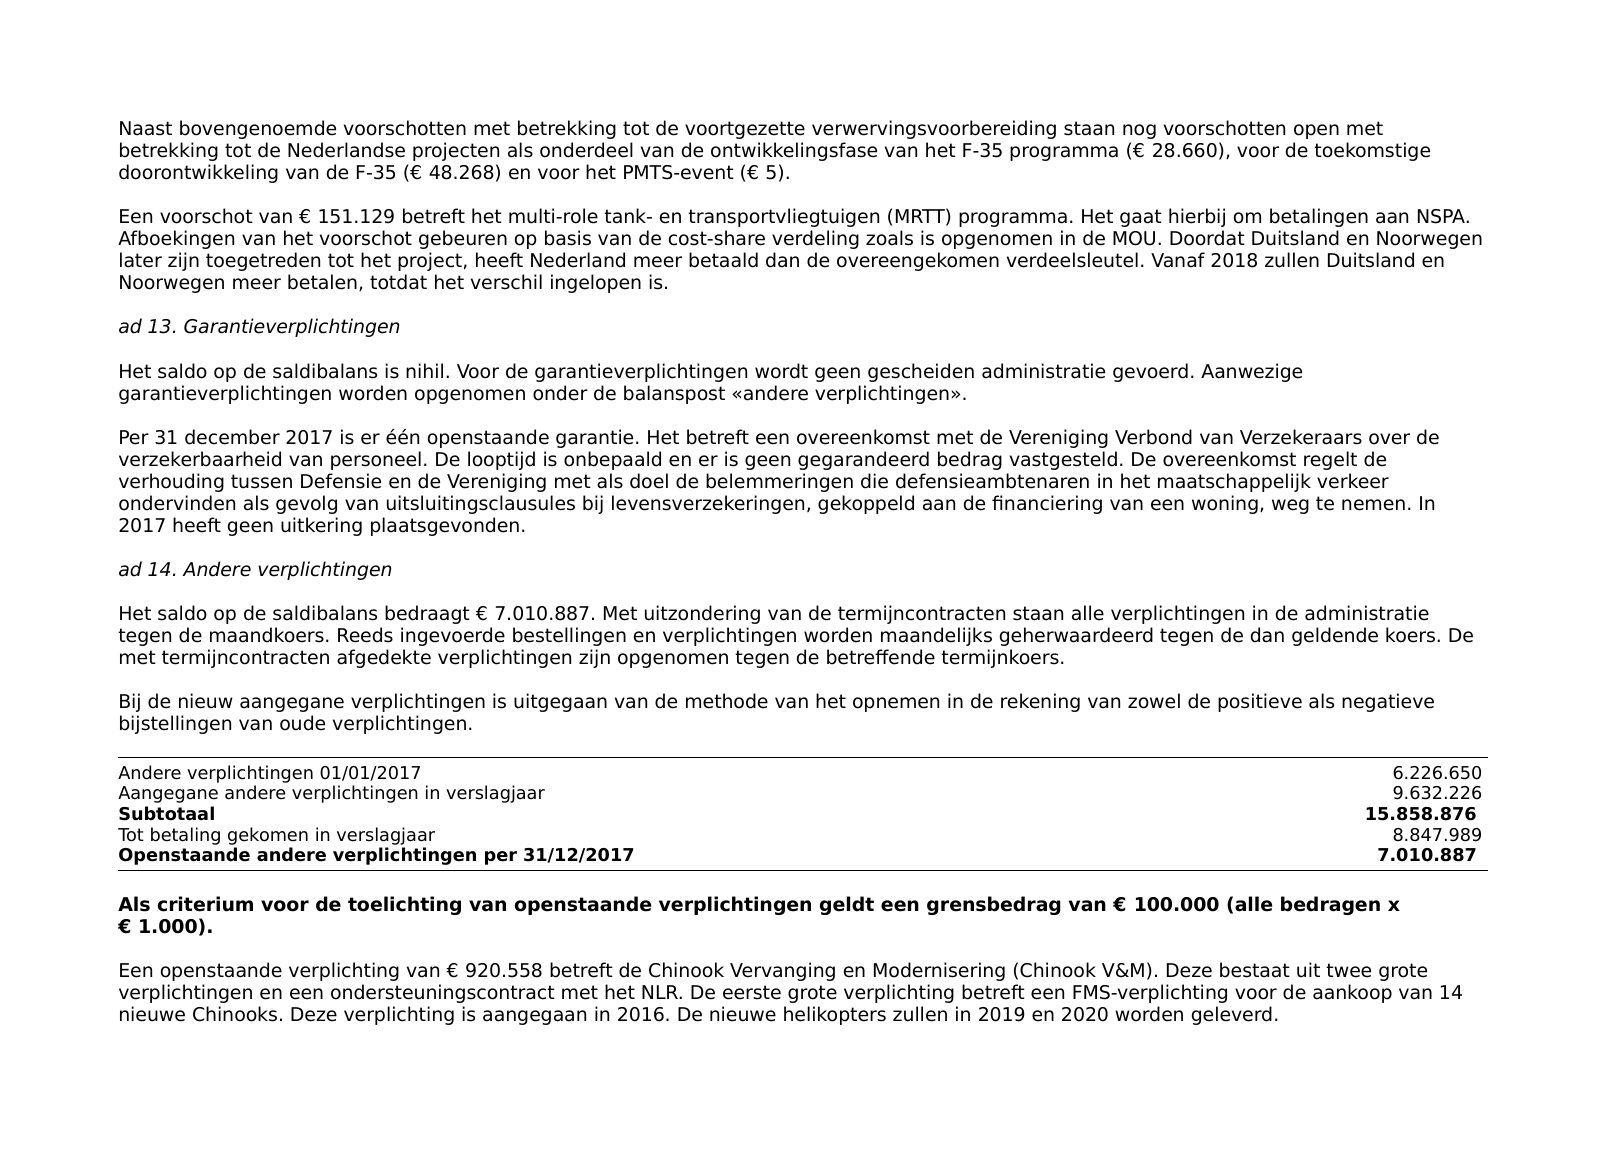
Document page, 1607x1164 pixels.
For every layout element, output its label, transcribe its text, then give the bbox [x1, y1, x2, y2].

table_header 6.226.650 [1269, 758, 1488, 783]
table_cell 7.010.887 [1269, 845, 1488, 870]
text Per 31 december 2017 is er één openstaande garantie. Het betreft een overeenkomst met de Vereniging Verbond van Verzekeraars over de verzekerbaarheid van personeel. De looptijd is onbepaald en er is geen gegarandeerd bedrag vastgesteld. De overeenkomst regelt de verhouding tussen Defensie en de Vereniging met als doel de belemmeringen die defensieambtenaren in het maatschappelijk verkeer ondervinden als gevolg van uitsluitingsclausules bij levensverzekeringen, gekoppeld aan de financiering van een woning, weg te nemen. In 2017 heeft geen uitkering plaatsgevonden. [118, 427, 1488, 537]
table_cell 9.632.226 [1269, 783, 1488, 804]
table_cell 8.847.989 [1269, 825, 1488, 845]
text Bij de nieuw aangegane verplichtingen is uitgegaan van de methode van het opnemen in de rekening van zowel de positieve als negatieve bijstellingen van oude verplichtingen. [118, 691, 1488, 735]
table_cell 15.858.876 [1269, 804, 1488, 824]
text Het saldo op de saldibalans is nihil. Voor de garantieverplichtingen wordt geen gescheiden administratie gevoerd. Aanwezige garantieverplichtingen worden opgenomen onder de balanspost «andere verplichtingen». [118, 361, 1488, 404]
table_cell Openstaande andere verplichtingen per 31/12/2017 [118, 845, 1269, 870]
text Een voorschot van € 151.129 betreft het multi-role tank- en transportvliegtuigen (MRTT) programma. Het gaat hierbij om betalingen aan NSPA. Afboekingen van het voorschot gebeuren op basis van de cost-share verdeling zoals is opgenomen in de MOU. Doordat Duitsland en Noorwegen later zijn toegetreden tot het project, heeft Nederland meer betaald dan de overeengekomen verdeelsleutel. Vanaf 2018 zullen Duitsland en Noorwegen meer betalen, totdat het verschil ingelopen is. [118, 206, 1488, 294]
text Het saldo op de saldibalans bedraagt € 7.010.887. Met uitzondering van de termijncontracten staan alle verplichtingen in de administratie tegen de maandkoers. Reeds ingevoerde bestellingen en verplichtingen worden maandelijks geherwaardeerd tegen de dan geldende koers. De met termijncontracten afgedekte verplichtingen zijn opgenomen tegen de betreffende termijnkoers. [118, 603, 1488, 669]
text Een openstaande verplichting van € 920.558 betreft de Chinook Vervanging en Modernisering (Chinook V&M). Deze bestaat uit twee grote verplichtingen en een ondersteuningscontract met het NLR. De eerste grote verplichting betreft een FMS-verplichting voor de aankoop van 14 nieuwe Chinooks. Deze verplichting is aangegaan in 2016. De nieuwe helikopters zullen in 2019 en 2020 worden geleverd. [118, 960, 1488, 1026]
table_cell Tot betaling gekomen in verslagjaar [118, 825, 1269, 845]
subtitle ad 13. Garantieverplichtingen [118, 316, 1488, 338]
text Naast bovengenoemde voorschotten met betrekking tot de voortgezette verwervingsvoorbereiding staan nog voorschotten open met betrekking tot de Nederlandse projecten als onderdeel van de ontwikkelingsfase van het F-35 programma (€ 28.660), voor de toekomstige doorontwikkeling van de F-35 (€ 48.268) en voor het PMTS-event (€ 5). [118, 118, 1488, 184]
table_cell Aangegane andere verplichtingen in verslagjaar [118, 783, 1269, 804]
text Als criterium voor de toelichting van openstaande verplichtingen geldt een grensbedrag van € 100.000 (alle bedragen x € 1.000). [118, 894, 1488, 938]
table_cell Subtotaal [118, 804, 1269, 824]
table_header Andere verplichtingen 01/01/2017 [118, 758, 1269, 783]
subtitle ad 14. Andere verplichtingen [118, 559, 1488, 581]
